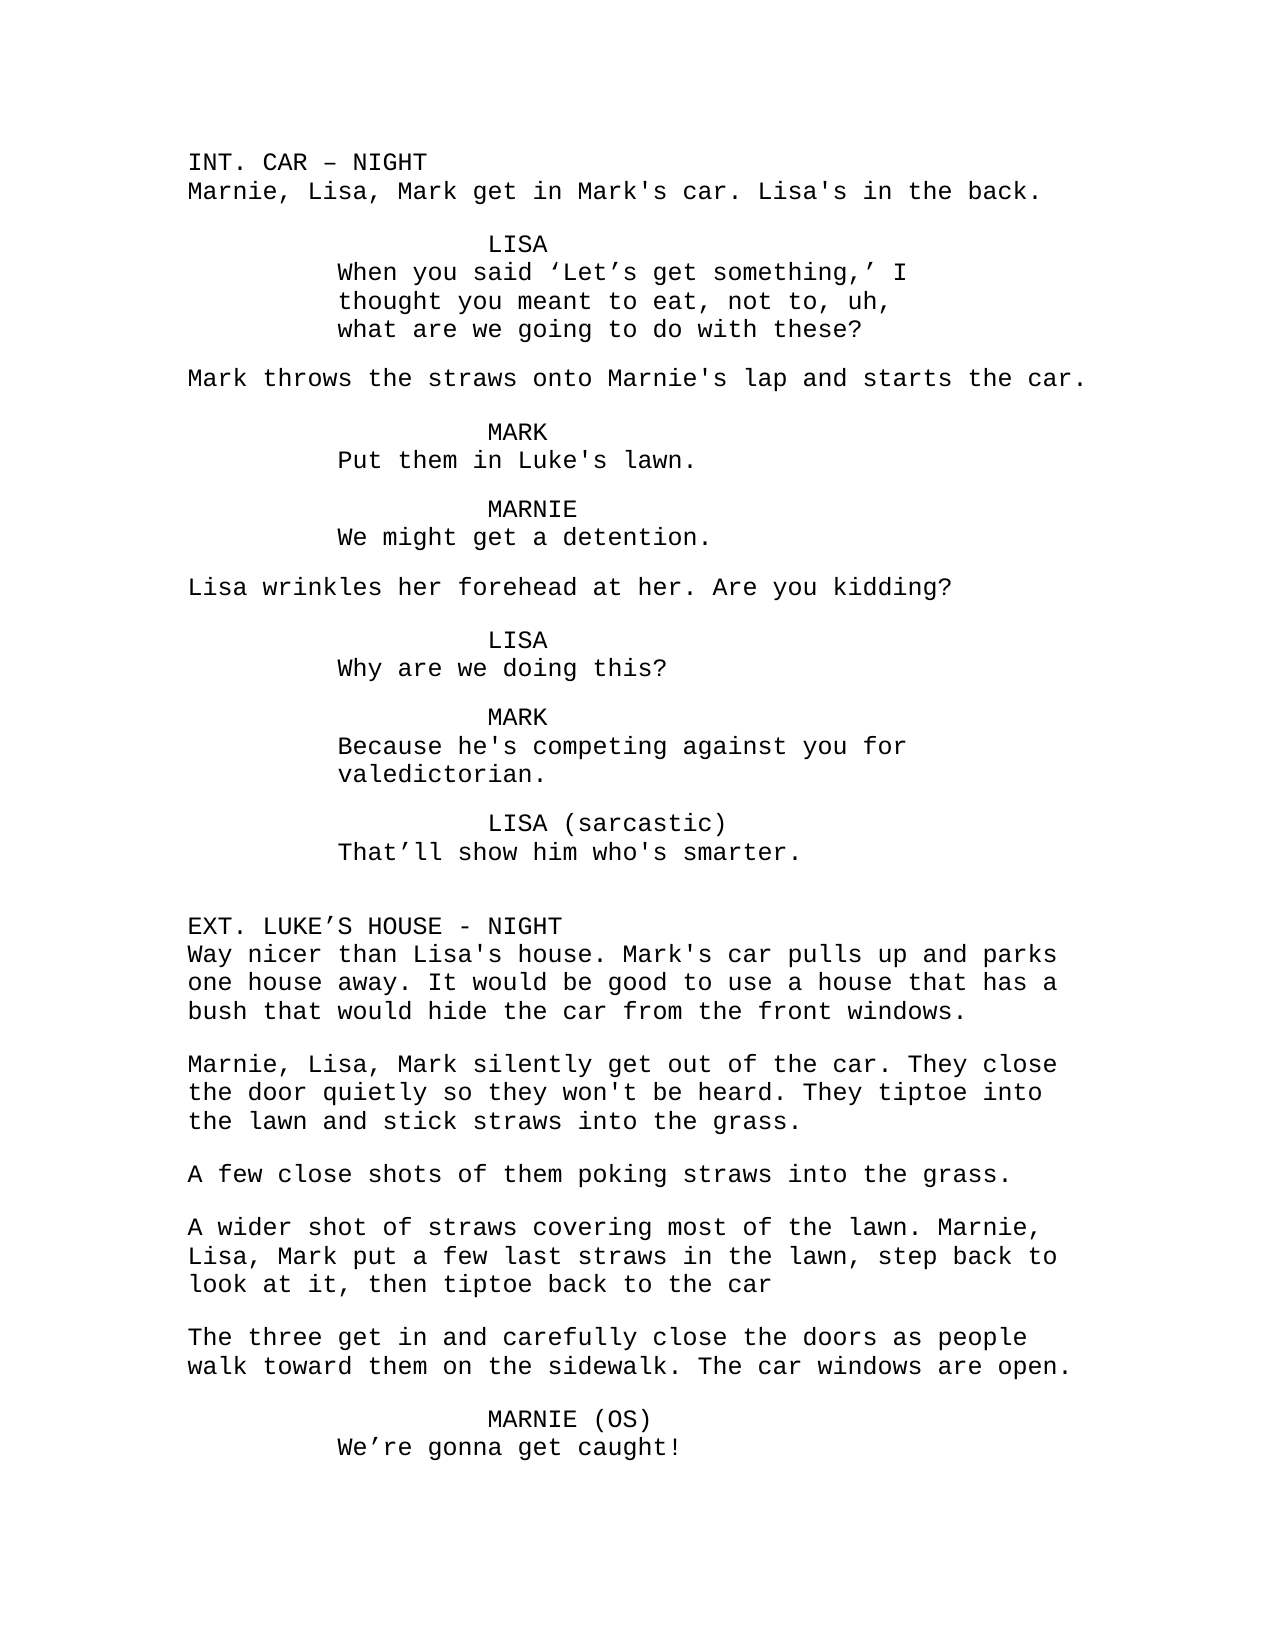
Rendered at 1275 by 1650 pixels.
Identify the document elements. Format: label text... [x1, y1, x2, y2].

text A wider shot of straws covering most of the lawn. Marnie, Lisa, Mark put a few last straws in the lawn, step back to look at it, then tiptoe back to the car [187, 1215, 1087, 1300]
text Put them in Luke's lawn. [337, 447, 937, 476]
text Way nicer than Lisa's house. Mark's car pulls up and parks one house away. It would be good to use a house that has a bush that would hide the car from the front windows. [187, 942, 1087, 1027]
text MARK [187, 705, 1087, 733]
text We might get a detention. [337, 525, 937, 553]
text LISA (sarcastic) [187, 811, 1087, 839]
text MARK [187, 419, 1087, 447]
text Mark throws the straws onto Marnie's lap and starts the car. [187, 366, 1087, 394]
text MARNIE (OS) [187, 1407, 1087, 1435]
text The three get in and carefully close the doors as people walk toward them on the sidewalk. The car windows are open. [187, 1325, 1087, 1382]
text LISA [187, 232, 1087, 260]
text When you said ‘Let’s get something,’ I thought you meant to eat, not to, uh, what are we going to do with these? [337, 260, 937, 345]
text Marnie, Lisa, Mark silently get out of the car. They close the door quietly so they won't be heard. They tiptoe into the lawn and stick straws into the grass. [187, 1052, 1087, 1137]
text Because he's competing against you for valedictorian. [337, 733, 937, 790]
text Why are we doing this? [337, 656, 937, 684]
subtitle INT. CAR – NIGHT [187, 150, 1087, 178]
text LISA [187, 627, 1087, 656]
text A few close shots of them poking straws into the grass. [187, 1162, 1087, 1190]
text Marnie, Lisa, Mark get in Mark's car. Lisa's in the back. [187, 178, 1087, 207]
text We’re gonna get caught! [337, 1435, 937, 1463]
text MARNIE [187, 497, 1087, 525]
text Lisa wrinkles her forehead at her. Are you kidding? [187, 574, 1087, 602]
text That’ll show him who's smarter. [337, 839, 937, 867]
subtitle EXT. LUKE’S HOUSE - NIGHT [187, 913, 1087, 942]
